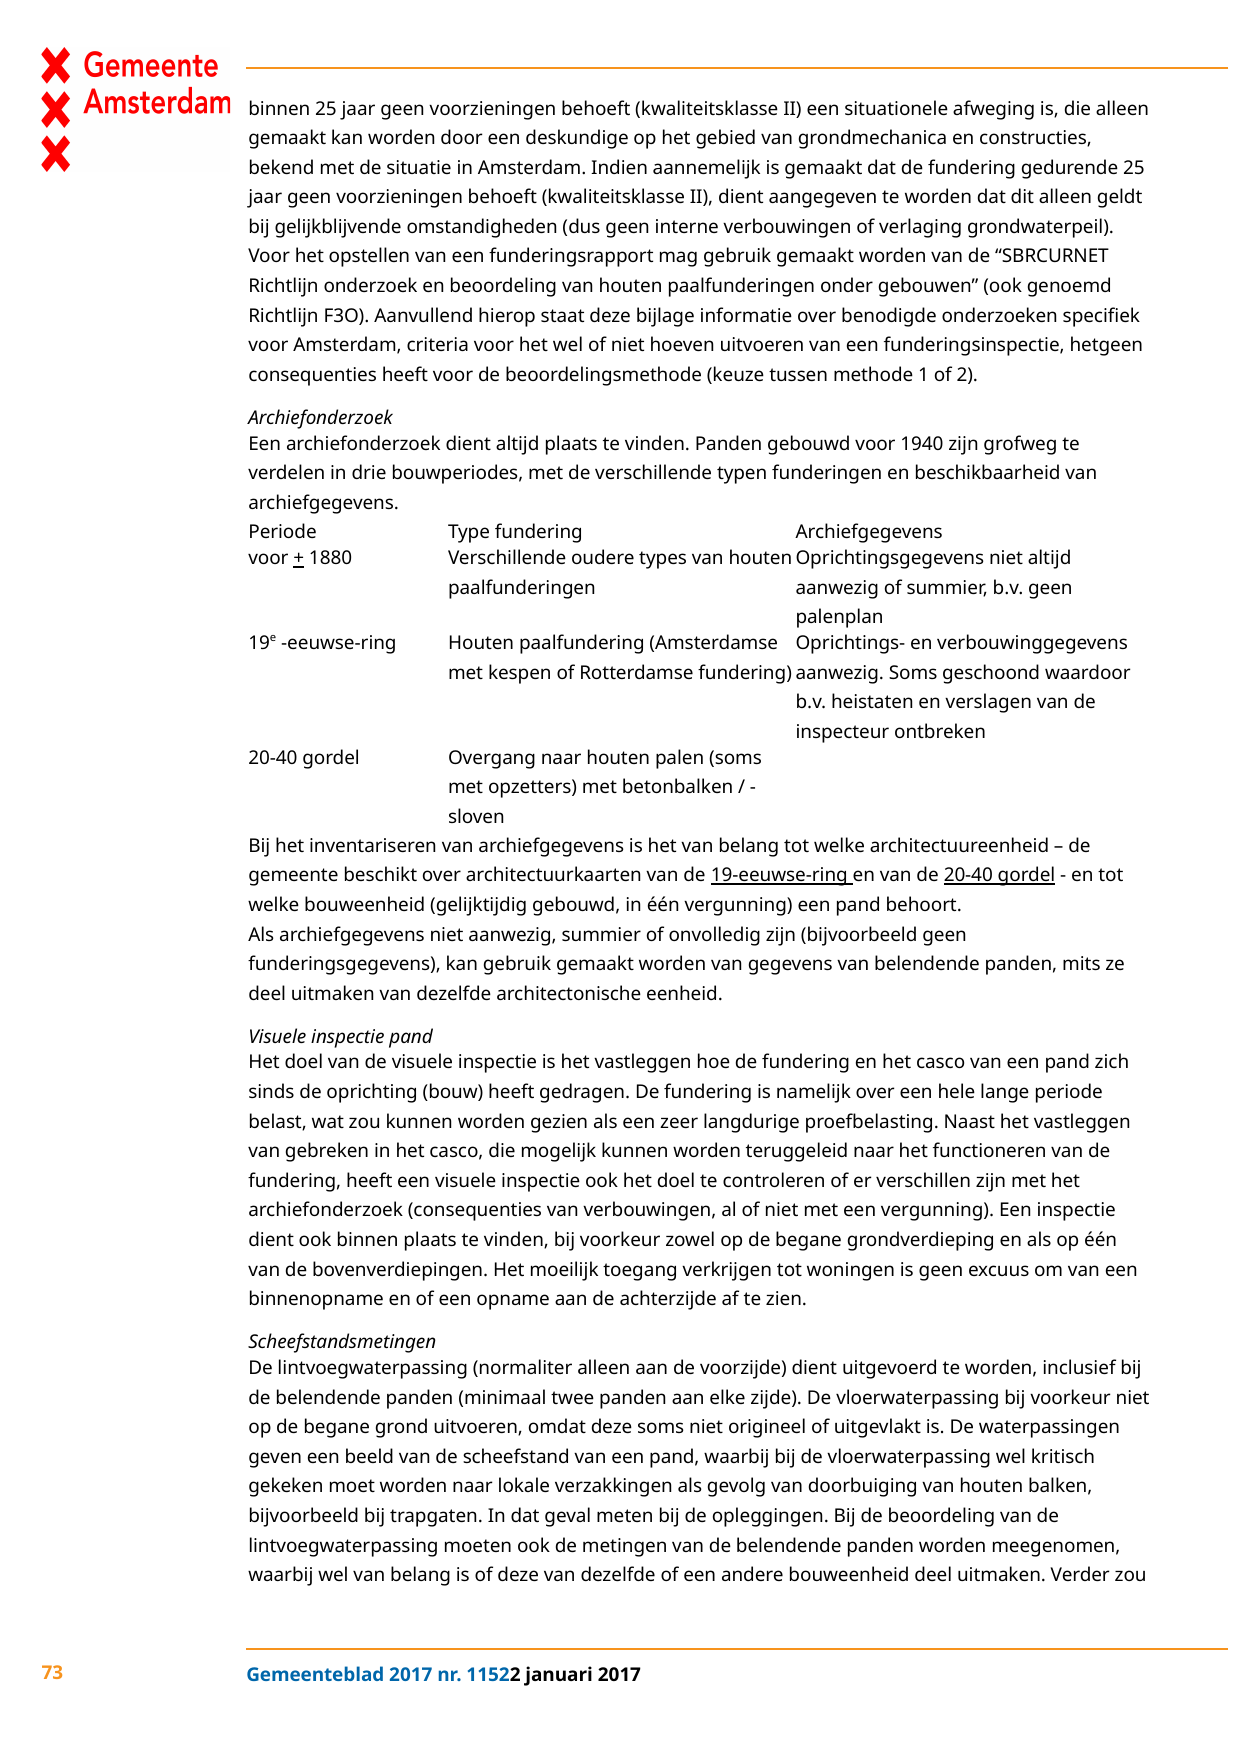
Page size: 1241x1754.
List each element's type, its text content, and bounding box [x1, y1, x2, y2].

table_header Type fundering [448, 519, 795, 544]
text Als archiefgegevens niet aanwezig, summier of onvolledig zijn (bijvoorbeeld geen funderingsgegevens), kan gebruik gemaakt worden van gegevens van belendende panden, mits ze deel uitmaken van dezelfde architectonische eenheid. [248, 921, 1152, 1006]
text Bij het inventariseren van archiefgegevens is het van belang tot welke architectuureenheid – de gemeente beschikt over architectuurkaarten van de 19-eeuwse-ring en van de 20-40 gordel - en tot welke bouweenheid (gelijktijdig gebouwd, in één vergunning) een pand behoort. [248, 832, 1152, 917]
text Scheefstandsmetingen [248, 1328, 1152, 1354]
text Visuele inspectie pand [248, 1023, 1152, 1049]
table_cell 20-40 gordel [248, 744, 448, 829]
table_cell Verschillende oudere types van houten paalfunderingen [448, 545, 795, 629]
table_cell Overgang naar houten palen (soms met opzetters) met betonbalken / -sloven [448, 744, 795, 829]
text Voor het opstellen van een funderingsrapport mag gebruik gemaakt worden van de “SBRCURNET Richtlijn onderzoek en beoordeling van houten paalfunderingen onder gebouwen” (ook genoemd Richtlijn F3O). Aanvullend hierop staat deze bijlage informatie over benodigde onderzoeken specifiek voor Amsterdam, criteria voor het wel of niet hoeven uitvoeren van een funderingsinspectie, hetgeen consequenties heeft voor de beoordelingsmethode (keuze tussen methode 1 of 2). [248, 243, 1152, 387]
table_cell Oprichtingsgegevens niet altijd aanwezig of summier, b.v. geen palenplan [795, 545, 1152, 629]
table_header Archiefgegevens [795, 519, 1152, 544]
text Het doel van de visuele inspectie is het vastleggen hoe de fundering en het casco van een pand zich sinds de oprichting (bouw) heeft gedragen. De fundering is namelijk over een hele lange periode belast, wat zou kunnen worden gezien als een zeer langdurige proefbelasting. Naast het vastleggen van gebreken in het casco, die mogelijk kunnen worden teruggeleid naar het functioneren van de fundering, heeft een visuele inspectie ook het doel te controleren of er verschillen zijn met het archiefonderzoek (consequenties van verbouwingen, al of niet met een vergunning). Een inspectie dient ook binnen plaats te vinden, bij voorkeur zowel op de begane grondverdieping en als op één van de bovenverdiepingen. Het moeilijk toegang verkrijgen tot woningen is geen excuus om van een binnenopname en of een opname aan de achterzijde af te zien. [248, 1049, 1152, 1311]
table_cell voor + 1880 [248, 545, 448, 629]
table_cell Houten paalfundering (Amsterdamse met kespen of Rotterdamse fundering) [448, 629, 795, 744]
picture [41, 47, 231, 172]
table_cell Oprichtings- en verbouwinggegevens aanwezig. Soms geschoond waardoor b.v. heistaten en verslagen van de inspecteur ontbreken [795, 629, 1152, 744]
table_header Periode [248, 519, 448, 544]
table_cell [795, 744, 1152, 829]
text Een archiefonderzoek dient altijd plaats te vinden. Panden gebouwd voor 1940 zijn grofweg te verdelen in drie bouwperiodes, met de verschillende typen funderingen en beschikbaarheid van archiefgegevens. [248, 430, 1152, 515]
text Archiefonderzoek [248, 404, 1152, 430]
text binnen 25 jaar geen voorzieningen behoeft (kwaliteitsklasse II) een situationele afweging is, die alleen gemaakt kan worden door een deskundige op het gebied van grondmechanica en constructies, bekend met de situatie in Amsterdam. Indien aannemelijk is gemaakt dat de fundering gedurende 25 jaar geen voorzieningen behoeft (kwaliteitsklasse II), dient aangegeven te worden dat dit alleen geldt bij gelijkblijvende omstandigheden (dus geen interne verbouwingen of verlaging grondwaterpeil). [248, 95, 1152, 239]
text De lintvoegwaterpassing (normaliter alleen aan de voorzijde) dient uitgevoerd te worden, inclusief bij de belendende panden (minimaal twee panden aan elke zijde). De vloerwaterpassing bij voorkeur niet op de begane grond uitvoeren, omdat deze soms niet origineel of uitgevlakt is. De waterpassingen geven een beeld van de scheefstand van een pand, waarbij bij de vloerwaterpassing wel kritisch gekeken moet worden naar lokale verzakkingen als gevolg van doorbuiging van houten balken, bijvoorbeeld bij trapgaten. In dat geval meten bij de opleggingen. Bij de beoordeling van de lintvoegwaterpassing moeten ook de metingen van de belendende panden worden meegenomen, waarbij wel van belang is of deze van dezelfde of een andere bouweenheid deel uitmaken. Verder zou [248, 1354, 1152, 1587]
table_cell 19e -eeuwse-ring [248, 629, 448, 744]
